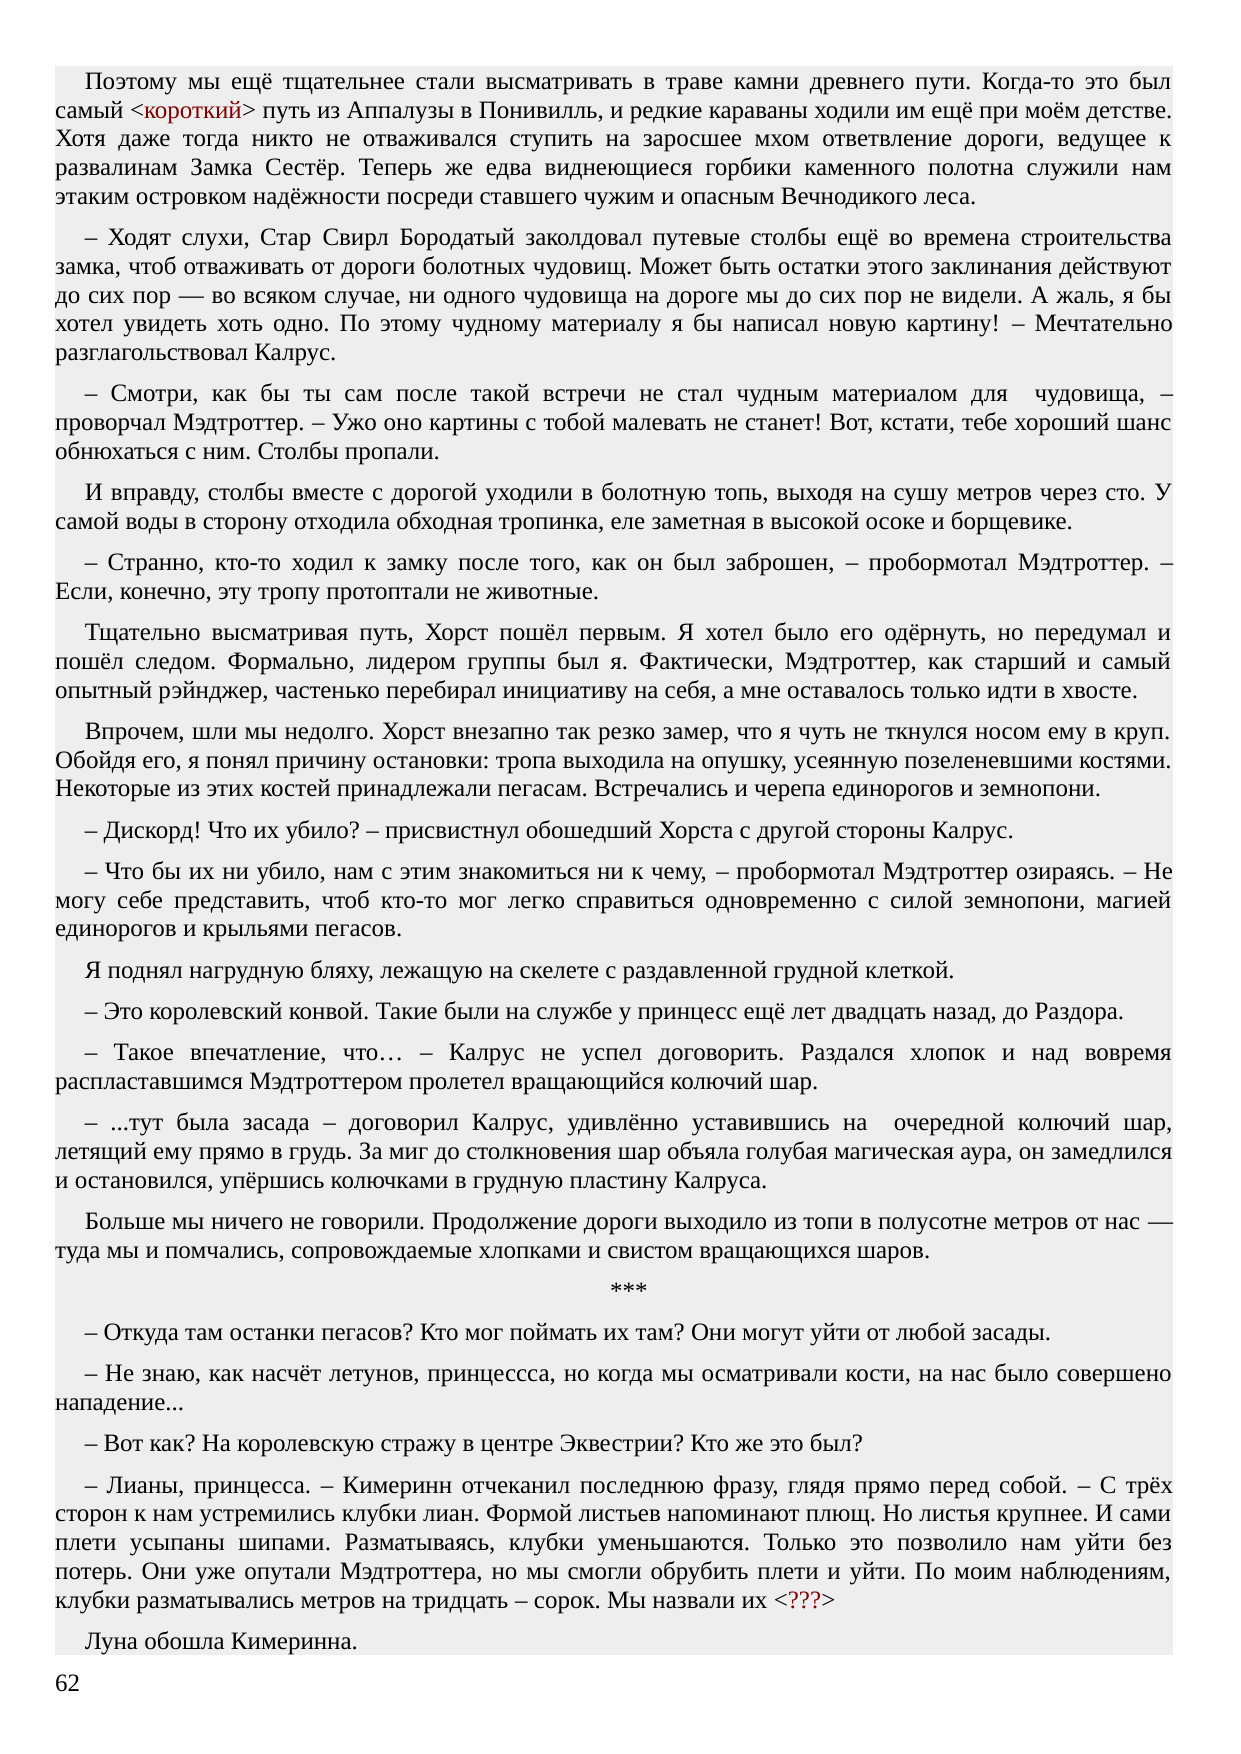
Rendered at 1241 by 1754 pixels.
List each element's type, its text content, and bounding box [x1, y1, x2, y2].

text – Лианы, принцесса. – Кимеринн отчеканил последнюю фразу, глядя прямо перед собой. – С трёх сторон к нам устремились клубки лиан. Формой листьев напоминают плющ. Но листья крупнее. И сами плети усыпаны шипами. Разматываясь, клубки уменьшаются. Только это позволило нам уйти без потерь. Они уже опутали Мэдтроттера, но мы смогли обрубить плети и уйти. По моим наблюдениям, клубки разматывались метров на тридцать – сорок. Мы назвали их <???> [55, 1470, 1173, 1613]
text Впрочем, шли мы недолго. Хорст внезапно так резко замер, что я чуть не ткнулся носом ему в круп. Обойдя его, я понял причину остановки: тропа выходила на опушку, усеянную позеленевшими костями. Некоторые из этих костей принадлежали пегасам. Встречались и черепа единорогов и земнопони. [55, 716, 1173, 802]
text – Не знаю, как насчёт летунов, принцессса, но когда мы осматривали кости, на нас было совершено нападение... [55, 1358, 1173, 1416]
text Тщательно высматривая путь, Хорст пошёл первым. Я хотел было его одёрнуть, но передумал и пошёл следом. Формально, лидером группы был я. Фактически, Мэдтроттер, как старший и самый опытный рэйнджер, частенько перебирал инициативу на себя, а мне оставалось только идти в хвосте. [55, 617, 1173, 703]
text – Такое впечатление, что… – Калрус не успел договорить. Раздался хлопок и над вовремя распластавшимся Мэдтроттером пролетел вращающийся колючий шар. [55, 1037, 1173, 1095]
text – Смотри, как бы ты сам после такой встречи не стал чудным материалом для чудовища, – проворчал Мэдтроттер. – Ужо оно картины с тобой малевать не станет! Вот, кстати, тебе хороший шанс обнюхаться с ним. Столбы пропали. [55, 378, 1173, 465]
text – ...тут была засада – договорил Калрус, удивлённо уставившись на очередной колючий шар, летящий ему прямо в грудь. За миг до столкновения шар объяла голубая магическая аура, он замедлился и остановился, упёршись колючками в грудную пластину Калруса. [55, 1107, 1173, 1193]
text – Это королевский конвой. Такие были на службе у принцесс ещё лет двадцать назад, до Раздора. [55, 996, 1173, 1025]
text – Дискорд! Что их убило? – присвистнул обошедший Хорста с другой стороны Калрус. [55, 815, 1173, 843]
text Я поднял нагрудную бляху, лежащую на скелете с раздавленной грудной клеткой. [55, 955, 1173, 983]
text Луна обошла Кимеринна. [55, 1626, 1173, 1655]
text – Странно, кто-то ходил к замку после того, как он был заброшен, – пробормотал Мэдтроттер. – Если, конечно, эту тропу протоптали не животные. [55, 547, 1173, 605]
text – Что бы их ни убило, нам с этим знакомиться ни к чему, – пробормотал Мэдтроттер озираясь. – Не могу себе представить, чтоб кто-то мог легко справиться одновременно с силой земнопони, магией единорогов и крыльями пегасов. [55, 856, 1173, 942]
text – Ходят слухи, Стар Cвирл Бородатый заколдовал путевые столбы ещё во времена строительства замка, чтоб отваживать от дороги болотных чудовищ. Может быть остатки этого заклинания действуют до сих пор — во всяком случае, ни одного чудовища на дороге мы до сих пор не видели. А жаль, я бы хотел увидеть хоть одно. По этому чудному материалу я бы написал новую картину! – Мечтательно разглагольствовал Калрус. [55, 222, 1173, 366]
text И вправду, столбы вместе с дорогой уходили в болотную топь, выходя на сушу метров через сто. У самой воды в сторону отходила обходная тропинка, еле заметная в высокой осоке и борщевике. [55, 477, 1173, 535]
text – Вот как? На королевскую стражу в центре Эквестрии? Кто же это был? [55, 1428, 1173, 1457]
text *** [55, 1276, 1173, 1305]
text – Откуда там останки пегасов? Кто мог поймать их там? Они могут уйти от любой засады. [55, 1317, 1173, 1346]
text Больше мы ничего не говорили. Продолжение дороги выходило из топи в полусотне метров от нас — туда мы и помчались, сопровождаемые хлопками и свистом вращающихся шаров. [55, 1206, 1173, 1263]
text Поэтому мы ещё тщательнее стали высматривать в траве камни древнего пути. Когда-то это был самый <короткий> путь из Аппалузы в Понивилль, и редкие караваны ходили им ещё при моём детстве. Хотя даже тогда никто не отваживался ступить на заросшее мхом ответвление дороги, ведущее к развалинам Замка Сестёр. Теперь же едва виднеющиеся горбики каменного полотна служили нам этаким островком надёжности посреди ставшего чужим и опасным Вечнодикого леса. [55, 66, 1173, 210]
